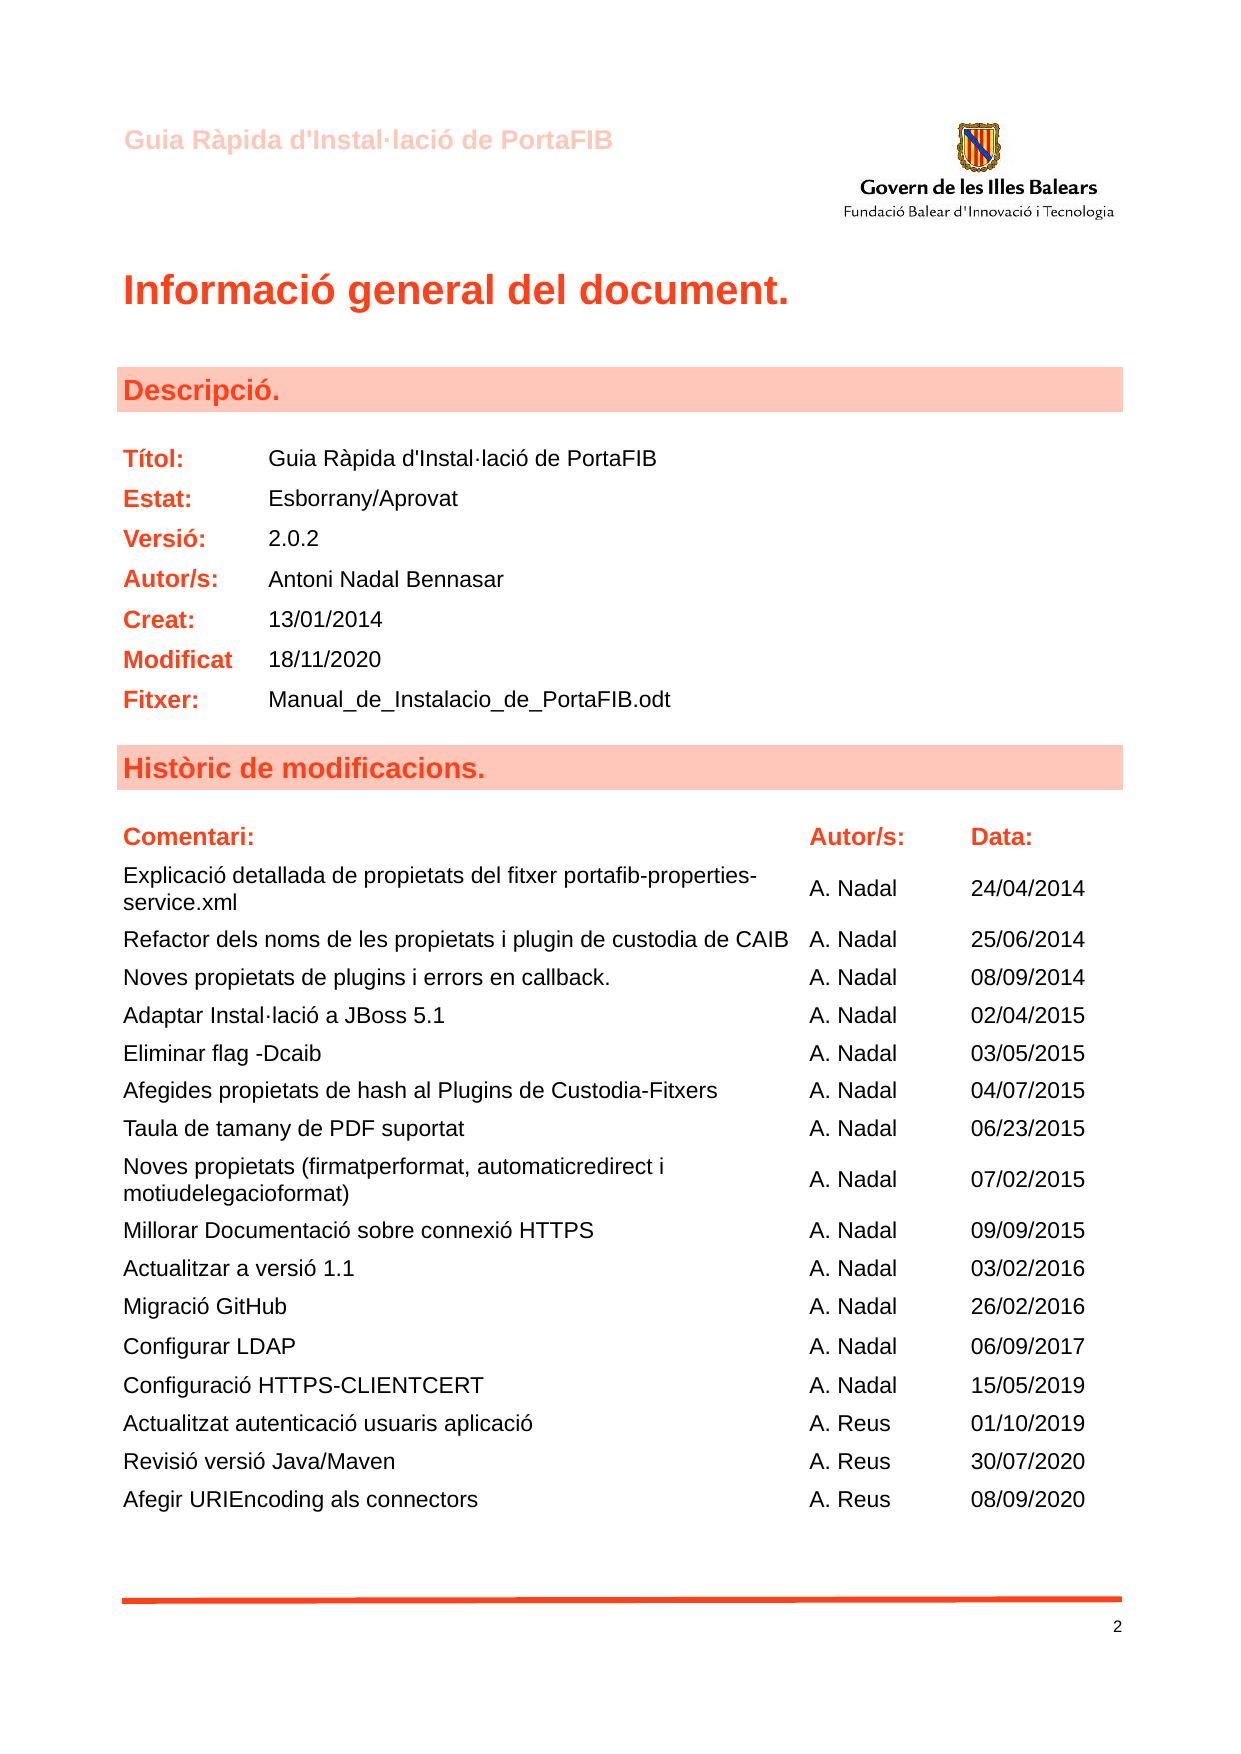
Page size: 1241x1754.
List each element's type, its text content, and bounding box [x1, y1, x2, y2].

table_cell Esborrany/Aprovat [262, 478, 1123, 518]
table_cell Refactor dels noms de les propietats i plugin de custodia de CAIB [117, 921, 803, 958]
table_cell Creat: [117, 599, 262, 639]
table_cell 03/02/2016 [965, 1249, 1123, 1287]
table_cell 02/07/2015 [965, 1148, 1123, 1212]
table_cell Comentari: [117, 816, 803, 856]
table_cell Data: [965, 816, 1123, 856]
table_cell Autor/s: [803, 816, 965, 856]
table_cell 25/06/2014 [965, 921, 1123, 958]
table_cell A. Nadal [803, 996, 965, 1034]
table_cell A. Reus [803, 1480, 965, 1518]
table_cell 30/07/2020 [965, 1442, 1123, 1480]
table_cell A. Nadal [803, 1110, 965, 1147]
table_cell 09/09/2015 [965, 1212, 1123, 1249]
table_cell Modificat [117, 639, 262, 679]
table_cell A. Nadal [803, 958, 965, 996]
table_cell Antoni Nadal Bennasar [262, 559, 1123, 599]
table_cell Guia Ràpida d'Instal·lació de PortaFIB [262, 438, 1123, 478]
table_cell 26/02/2016 [965, 1287, 1123, 1325]
table_cell [117, 720, 1123, 745]
table_cell A. Nadal [803, 1325, 965, 1367]
table_cell 15/05/2019 [965, 1367, 1123, 1404]
table_cell A. Nadal [803, 921, 965, 958]
table_cell A. Nadal [803, 1034, 965, 1072]
table_cell A. Nadal [803, 1072, 965, 1109]
table_cell 18/11/2020 [262, 639, 1123, 679]
table_cell Manual_de_Instalacio_de_PortaFIB.odt [262, 679, 1123, 719]
table_cell A. Nadal [803, 1249, 965, 1287]
table_header Informació general del document. [117, 260, 1123, 367]
table_cell Eliminar flag -Dcaib [117, 1034, 803, 1072]
table_cell Configuració HTTPS-CLIENTCERT [117, 1367, 803, 1404]
table_cell [117, 790, 1123, 816]
table_cell Autor/s: [117, 559, 262, 599]
table_cell Noves propietats (firmatperformat, automaticredirect i motiudelegacioformat) [117, 1148, 803, 1212]
table_cell 04/02/2015 [965, 996, 1123, 1034]
table_cell 08/09/2020 [965, 1480, 1123, 1518]
table_cell 01/10/2019 [965, 1404, 1123, 1442]
table_cell Versió: [117, 519, 262, 559]
table_cell 23/06/2015 [965, 1110, 1123, 1147]
table_cell 24/04/2014 [965, 856, 1123, 921]
table_cell Millorar Documentació sobre connexió HTTPS [117, 1212, 803, 1249]
table_cell A. Nadal [803, 1287, 965, 1325]
table_cell Taula de tamany de PDF suportat [117, 1110, 803, 1147]
table_cell A. Nadal [803, 1212, 965, 1249]
table_cell Migració GitHub [117, 1287, 803, 1325]
table_cell A. Reus [803, 1404, 965, 1442]
table_cell Afegides propietats de hash al Plugins de Custodia-Fitxers [117, 1072, 803, 1109]
table_cell Actualitzat autenticació usuaris aplicació [117, 1404, 803, 1442]
table_cell 08/09/2014 [965, 958, 1123, 996]
table_cell Revisió versió Java/Maven [117, 1442, 803, 1480]
table_cell 06/09/2017 [965, 1325, 1123, 1367]
table_cell 2.0.2 [262, 519, 1123, 559]
table_cell Descripció. [117, 367, 1123, 412]
table_cell Noves propietats de plugins i errors en callback. [117, 958, 803, 996]
table_cell A. Nadal [803, 1148, 965, 1212]
table_cell Adaptar Instal·lació a JBoss 5.1 [117, 996, 803, 1034]
table_cell Configurar LDAP [117, 1325, 803, 1367]
table_cell A. Reus [803, 1442, 965, 1480]
table_cell Històric de modificacions. [117, 745, 1123, 790]
table_cell 05/03/2015 [965, 1034, 1123, 1072]
table_cell Actualitzar a versió 1.1 [117, 1249, 803, 1287]
table_cell Estat: [117, 478, 262, 518]
table_cell [117, 412, 1123, 438]
table_cell A. Nadal [803, 856, 965, 921]
table_cell 07/04/2015 [965, 1072, 1123, 1109]
table_cell Afegir URIEncoding als connectors [117, 1480, 803, 1518]
table_cell Títol: [117, 438, 262, 478]
table_cell 13/01/2014 [262, 599, 1123, 639]
picture [840, 123, 1117, 220]
table_cell Explicació detallada de propietats del fitxer portafib-properties-service.xml [117, 856, 803, 921]
table_cell [117, 1518, 1123, 1544]
table_cell Fitxer: [117, 679, 262, 719]
table_cell A. Nadal [803, 1367, 965, 1404]
